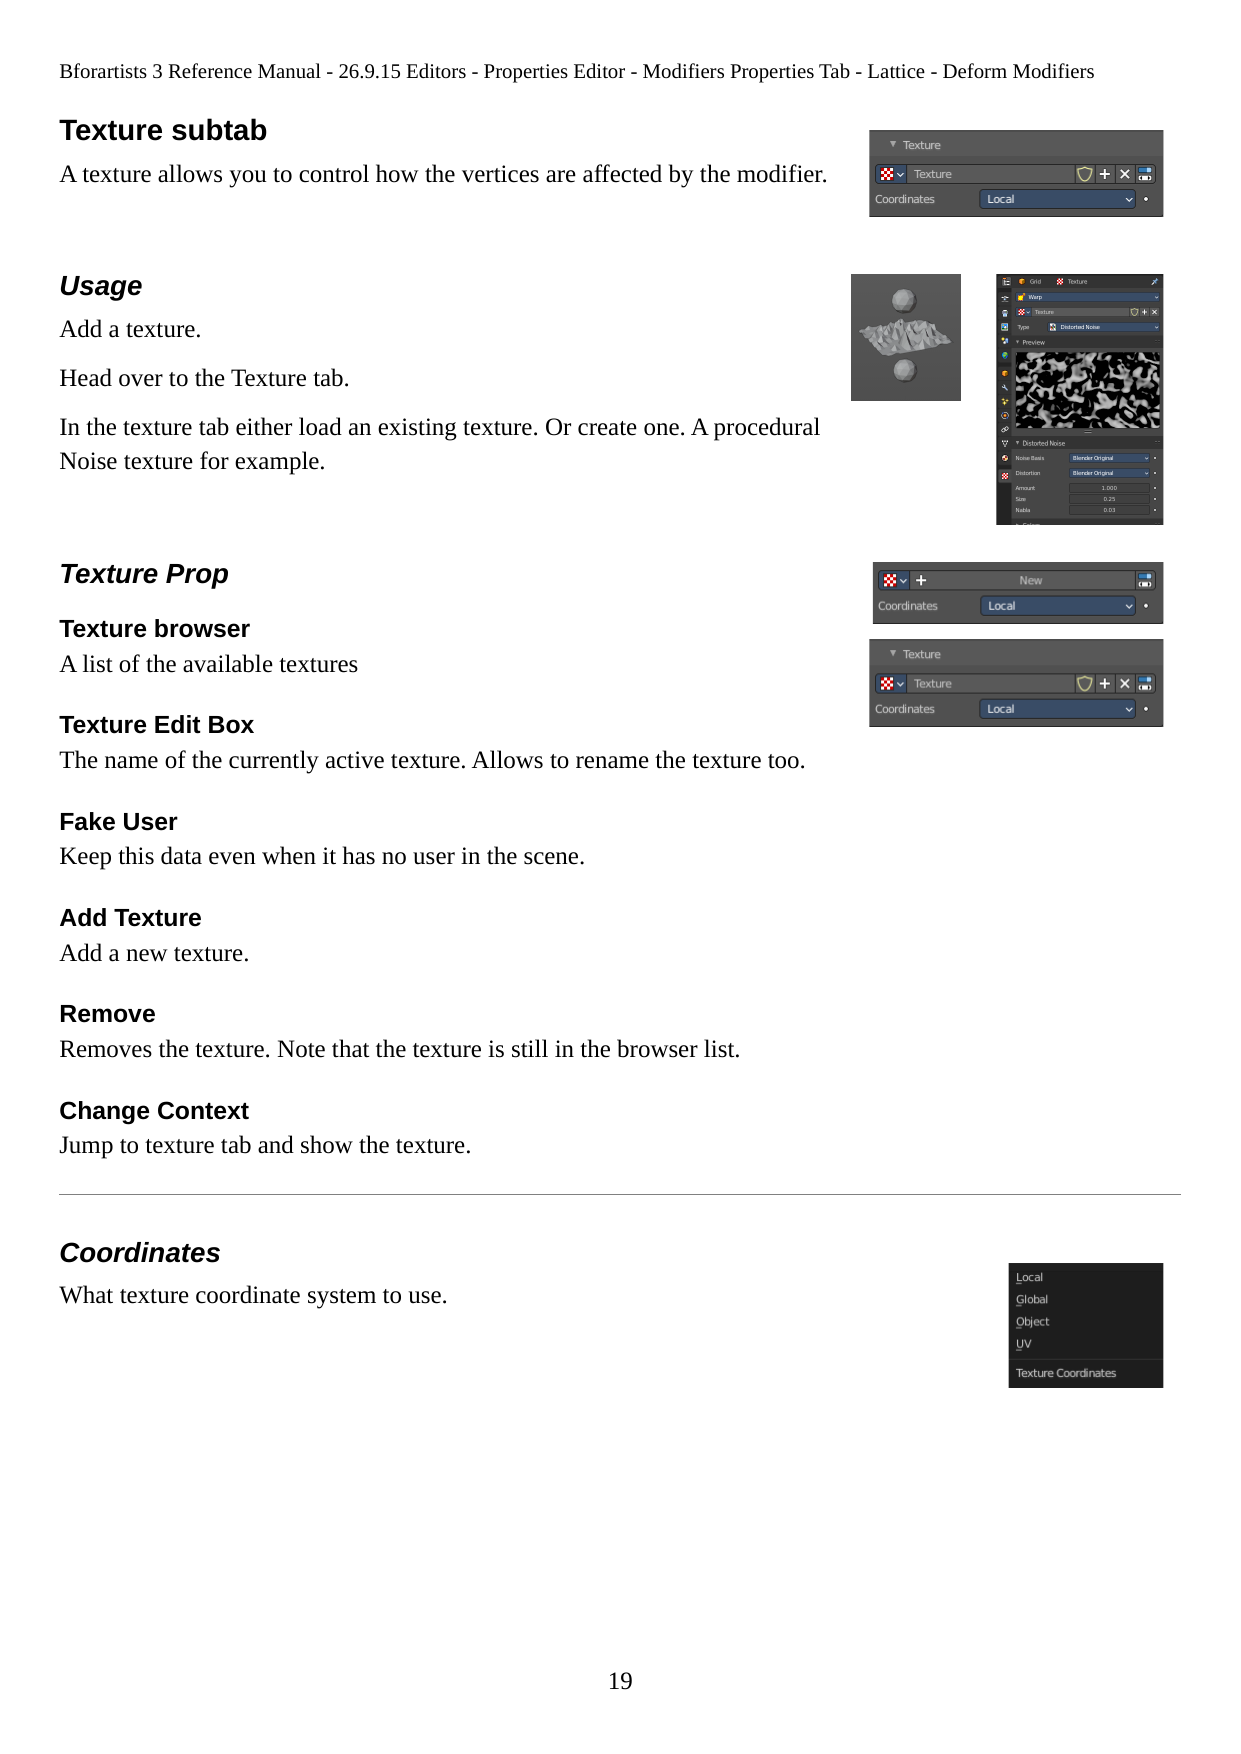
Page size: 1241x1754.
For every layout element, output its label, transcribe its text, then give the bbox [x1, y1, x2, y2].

text Removes the texture. Note that the texture is still in the browser list. [59, 1034, 1181, 1063]
text Head over to the Texture tab. [59, 363, 851, 392]
text [1164, 314, 1181, 343]
subtitle Texture subtab [59, 113, 1181, 146]
text Add a texture. [59, 314, 851, 343]
text [961, 314, 996, 343]
subtitle Remove [59, 999, 1181, 1028]
text What texture coordinate system to use. [59, 1281, 1008, 1309]
text [961, 363, 996, 392]
subtitle Texture Prop [59, 557, 1181, 589]
picture [869, 639, 1164, 727]
subtitle Coordinates [59, 1236, 1181, 1268]
picture [869, 130, 1164, 217]
subtitle Fake User [59, 807, 1181, 835]
text Add a new texture. [59, 938, 1181, 967]
text A list of the available textures [59, 649, 869, 677]
text Jump to texture tab and show the texture. [59, 1131, 1181, 1159]
subtitle Change Context [59, 1096, 1181, 1124]
picture [851, 274, 961, 401]
picture [996, 274, 1164, 525]
text In the texture tab either load an existing texture. Or create one. A procedural Noise texture for example. [59, 412, 996, 475]
text The name of the currently active texture. Allows to rename the texture too. [59, 745, 1181, 774]
picture [1008, 1263, 1164, 1388]
subtitle Texture browser [59, 614, 1181, 642]
picture [872, 562, 1164, 624]
text A texture allows you to control how the vertices are affected by the modifier. [59, 159, 869, 188]
text Keep this data even when it has no user in the scene. [59, 841, 1181, 870]
subtitle Texture Edit Box [59, 710, 1181, 739]
subtitle Usage [59, 269, 1181, 301]
subtitle Add Texture [59, 903, 1181, 932]
